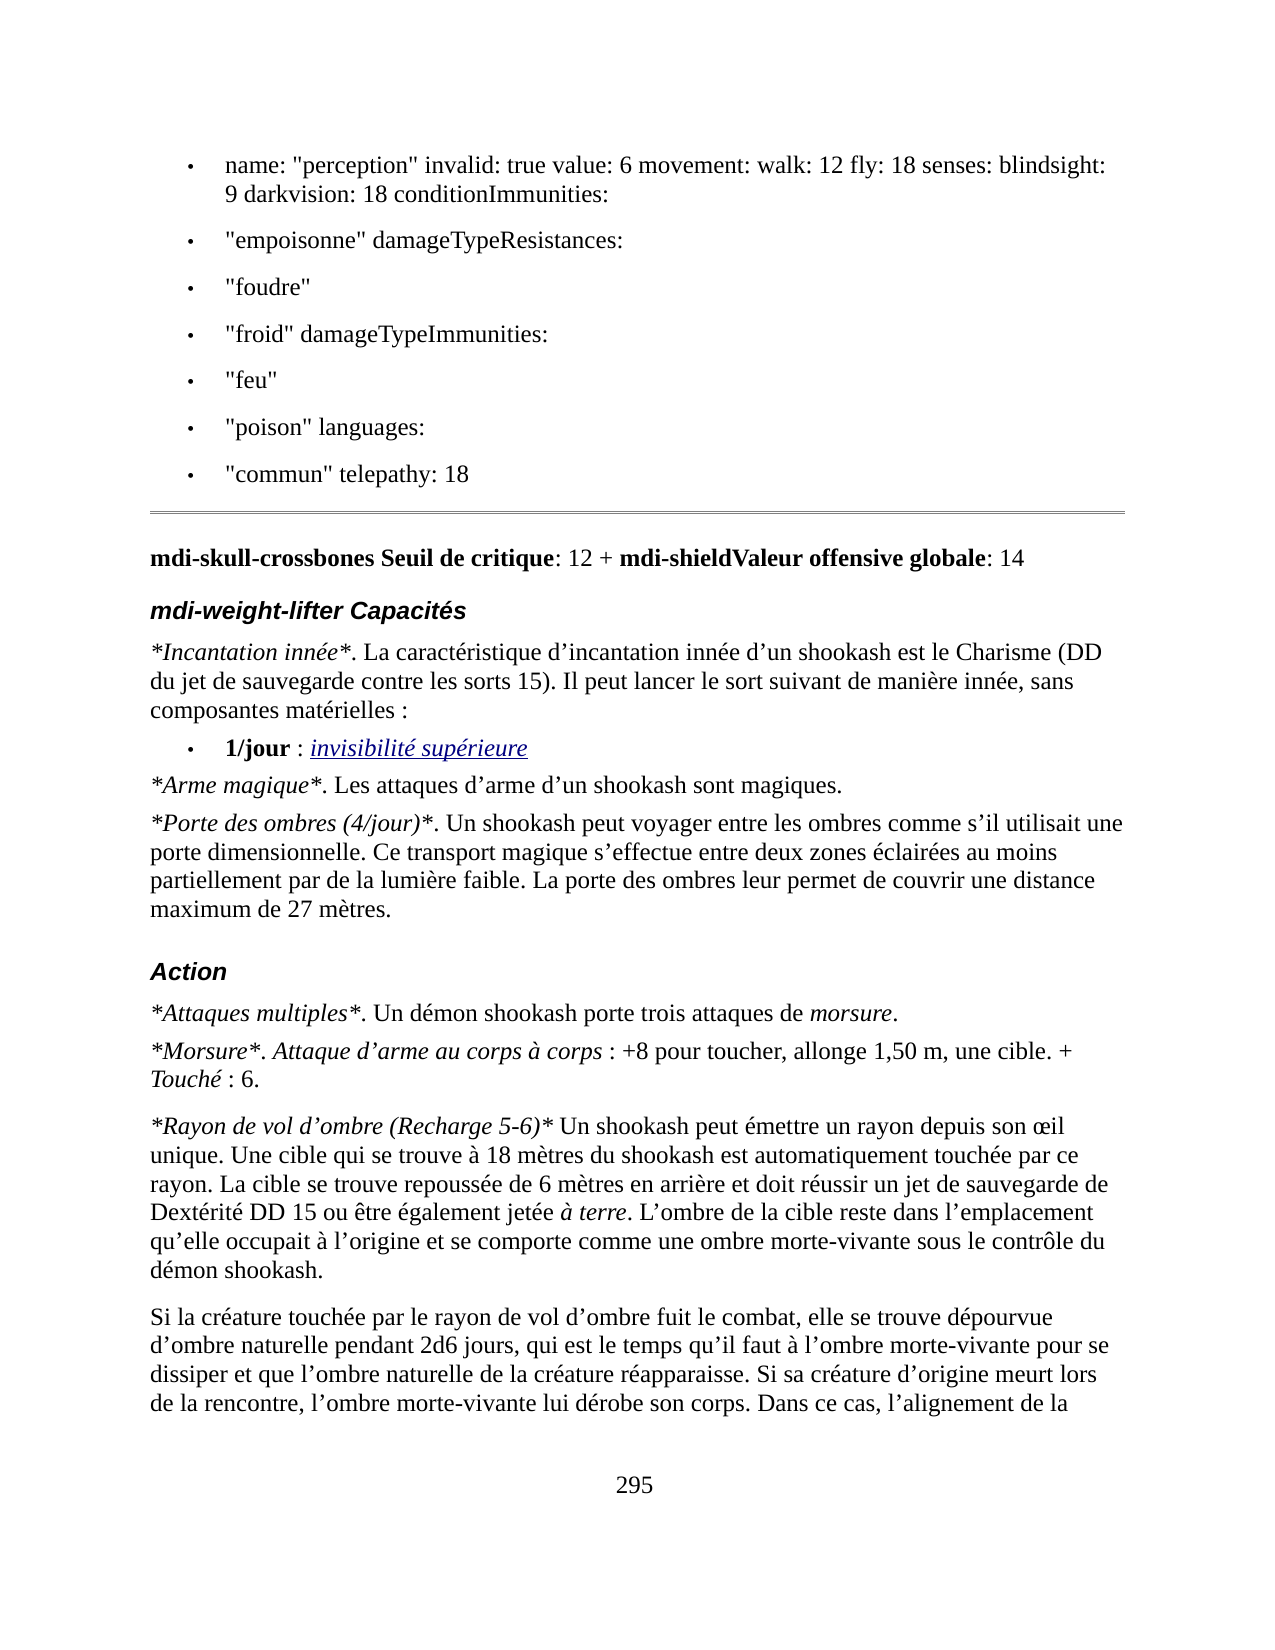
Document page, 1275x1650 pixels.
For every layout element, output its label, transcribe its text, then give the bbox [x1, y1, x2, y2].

text *Attaques multiples*. Un démon shookash porte trois attaques de morsure. [150, 998, 1125, 1027]
subtitle Action [150, 957, 1125, 986]
subtitle mdi-weight-lifter Capacités [150, 596, 1125, 625]
list "poison" languages: [187, 412, 1125, 441]
text Si la créature touchée par le rayon de vol d’ombre fuit le combat, elle se trouve dépourvue d’ombre naturelle pendant 2d6 jours, qui est le temps qu’il faut à l’ombre morte-vivante pour se dissiper et que l’ombre naturelle de la créature réapparaisse. Si sa créature d’origine meurt lors de la rencontre, l’ombre morte-vivante lui dérobe son corps. Dans ce cas, l’alignement de la [150, 1302, 1125, 1417]
list "feu" [187, 365, 1125, 394]
text mdi-skull-crossbones Seuil de critique: 12 + mdi-shieldValeur offensive globale: 14 [150, 543, 1125, 571]
text *Rayon de vol d’ombre (Recharge 5-6)* Un shookash peut émettre un rayon depuis son œil unique. Une cible qui se trouve à 18 mètres du shookash est automatiquement touchée par ce rayon. La cible se trouve repoussée de 6 mètres en arrière et doit réussir un jet de sauvegarde de Dextérité DD 15 ou être également jetée à terre. L’ombre de la cible reste dans l’emplacement qu’elle occupait à l’origine et se comporte comme une ombre morte-vivante sous le contrôle du démon shookash. [150, 1111, 1125, 1284]
text *Incantation innée*. La caractéristique d’incantation innée d’un shookash est le Charisme (DD du jet de sauvegarde contre les sorts 15). Il peut lancer le sort suivant de manière innée, sans composantes matérielles : [150, 637, 1125, 724]
text *Morsure*. Attaque d’arme au corps à corps : +8 pour toucher, allonge 1,50 m, une cible. + Touché : 6. [150, 1036, 1125, 1093]
list 1/jour : invisibilité supérieure [187, 733, 1125, 761]
list name: "perception" invalid: true value: 6 movement: walk: 12 fly: 18 senses: blindsight: 9 darkvision: 18 conditionImmunities: [187, 150, 1125, 207]
text *Porte des ombres (4/jour)*. Un shookash peut voyager entre les ombres comme s’il utilisait une porte dimensionnelle. Ce transport magique s’effectue entre deux zones éclairées au moins partiellement par de la lumière faible. La porte des ombres leur permet de couvrir une distance maximum de 27 mètres. [150, 808, 1125, 923]
text *Arme magique*. Les attaques d’arme d’un shookash sont magiques. [150, 770, 1125, 799]
list "empoisonne" damageTypeResistances: [187, 225, 1125, 254]
list "foudre" [187, 272, 1125, 301]
list "commun" telepathy: 18 [187, 459, 1125, 487]
list "froid" damageTypeImmunities: [187, 319, 1125, 347]
